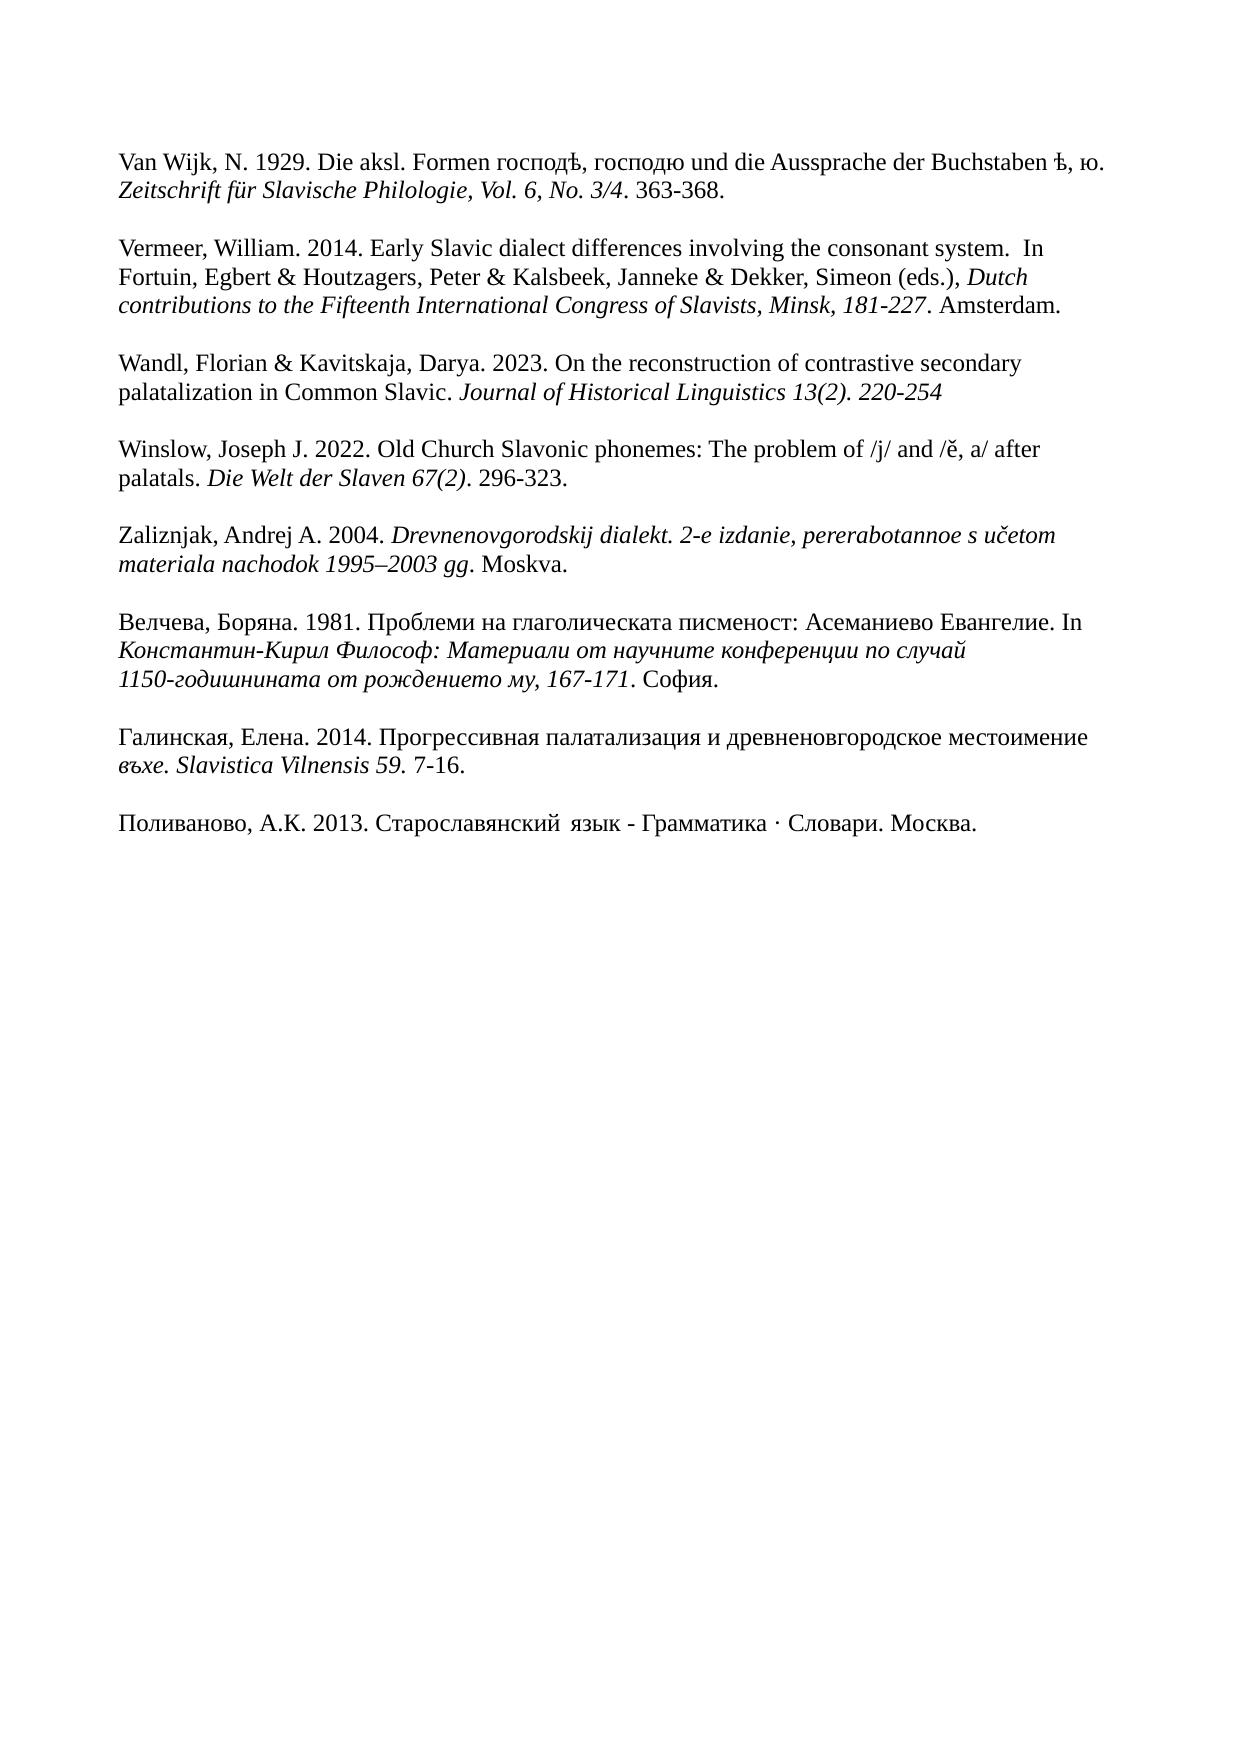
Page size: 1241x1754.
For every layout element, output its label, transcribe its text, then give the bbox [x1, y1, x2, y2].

text Поливаново, А.К. 2013. Старославянский язык - Грамматика · Словари. Москва. [118, 808, 1122, 837]
text Галинская, Елена. 2014. Прогрессивная палатализация и древненовгородское местоимение въхе. Slavistica Vilnensis 59. 7-16. [118, 722, 1122, 779]
text Vermeer, William. 2014. Early Slavic dialect differences involving the consonant system. In Fortuin, Egbert & Houtzagers, Peter & Kalsbeek, Janneke & Dekker, Simeon (eds.), Dutch contributions to the Fifteenth International Congress of Slavists, Minsk, 181-227. Amsterdam. [118, 233, 1122, 319]
text Zaliznjak, Andrej A. 2004. Drevnenovgorodskij dialekt. 2-e izdanie, pererabotannoe s učetom materiala nachodok 1995–2003 gg. Moskva. [118, 521, 1122, 578]
text Велчева, Боряна. 1981. Проблеми на глаголическата писменост: Асеманиево Евангелие. In Константин-Кирил Философ: Материали от научните конференции по случай 1150‑годишнината от рождението му, 167-171. София. [118, 607, 1122, 693]
text Wandl, Florian & Kavitskaja, Darya. 2023. On the reconstruction of contrastive secondary palatalization in Common Slavic. Journal of Historical Linguistics 13(2). 220-254 [118, 348, 1122, 406]
text Van Wijk, N. 1929. Die aksl. Formen господѣ, господю und die Aussprache der Buchstaben ѣ, ю. Zeitschrift für Slavische Philologie, Vol. 6, No. 3/4. 363-368. [118, 147, 1122, 204]
text Winslow, Joseph J. 2022. Old Church Slavonic phonemes: The problem of /j/ and /ě, a/ after palatals. Die Welt der Slaven 67(2). 296-323. [118, 434, 1122, 492]
